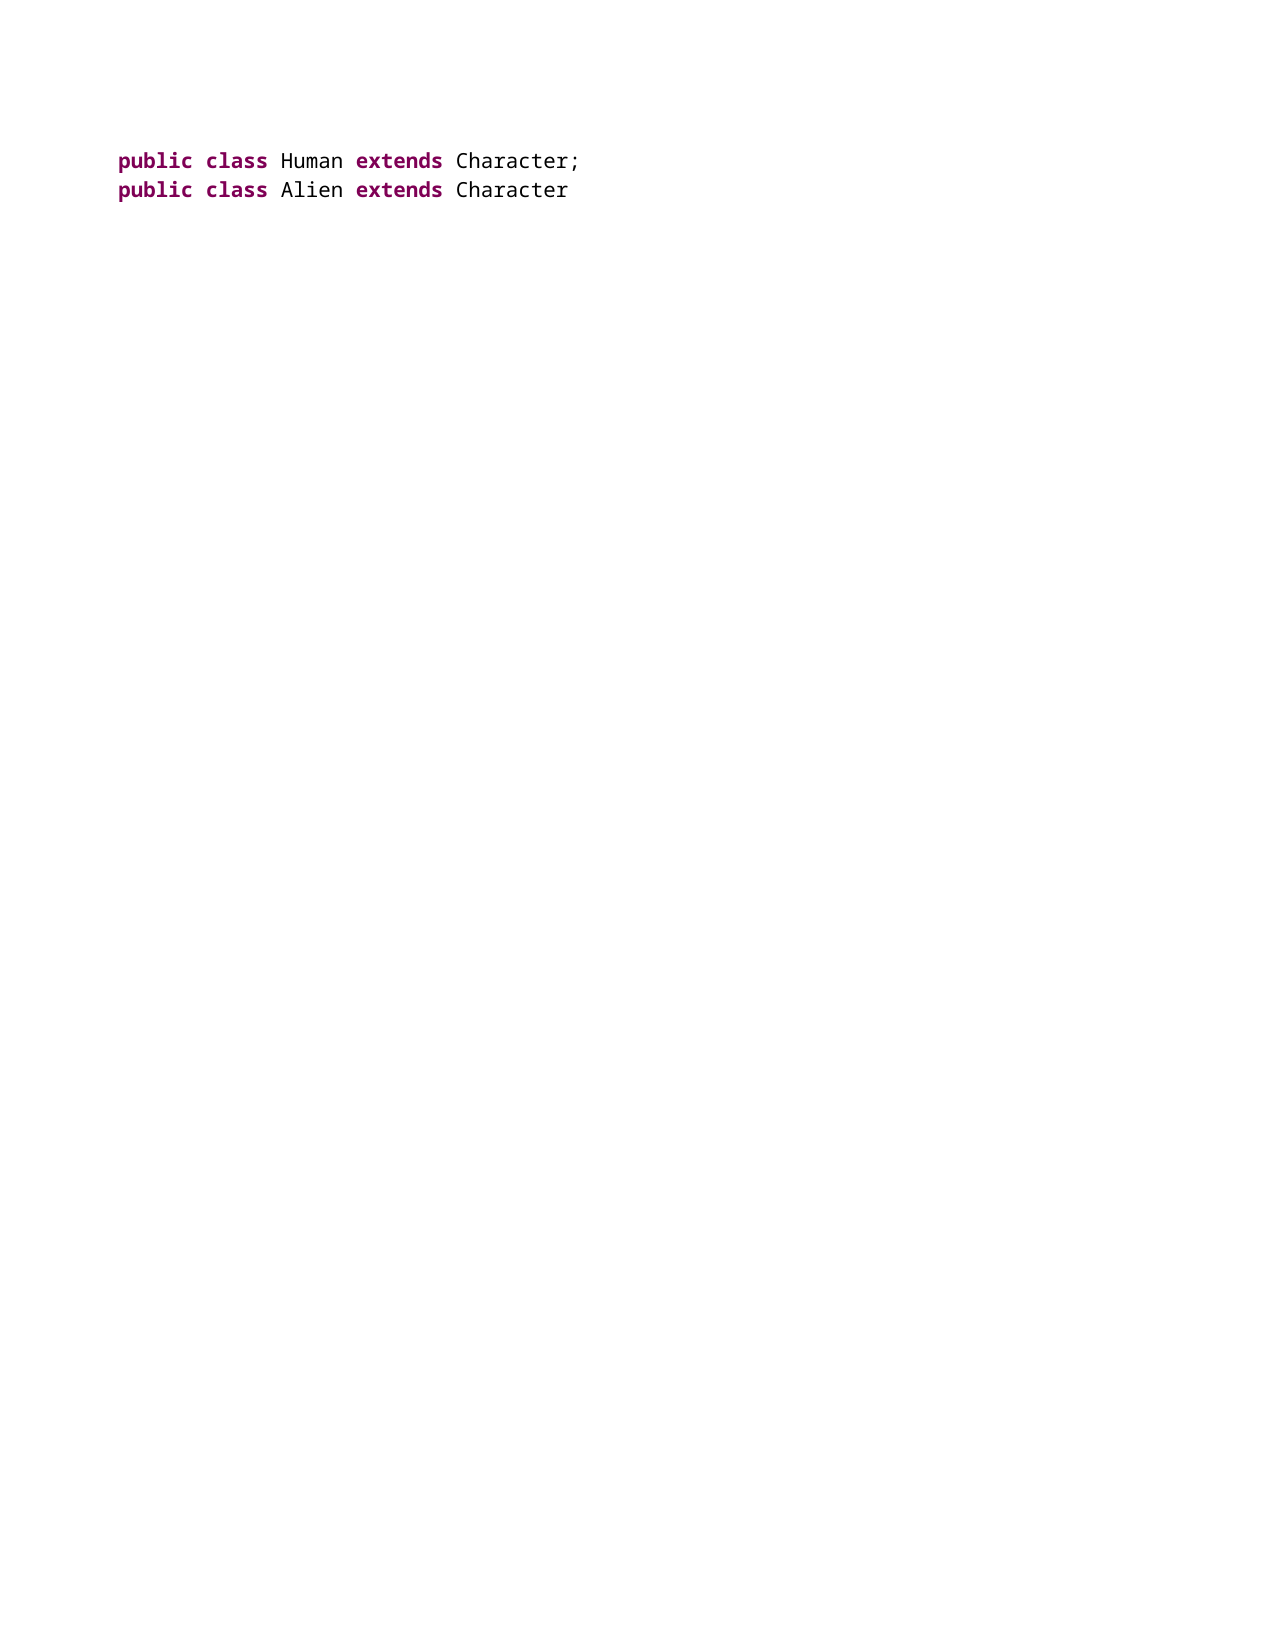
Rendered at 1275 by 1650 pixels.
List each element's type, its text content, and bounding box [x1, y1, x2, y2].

text public class Human extends Character; [118, 147, 1157, 175]
text public class Alien extends Character [118, 175, 1157, 203]
